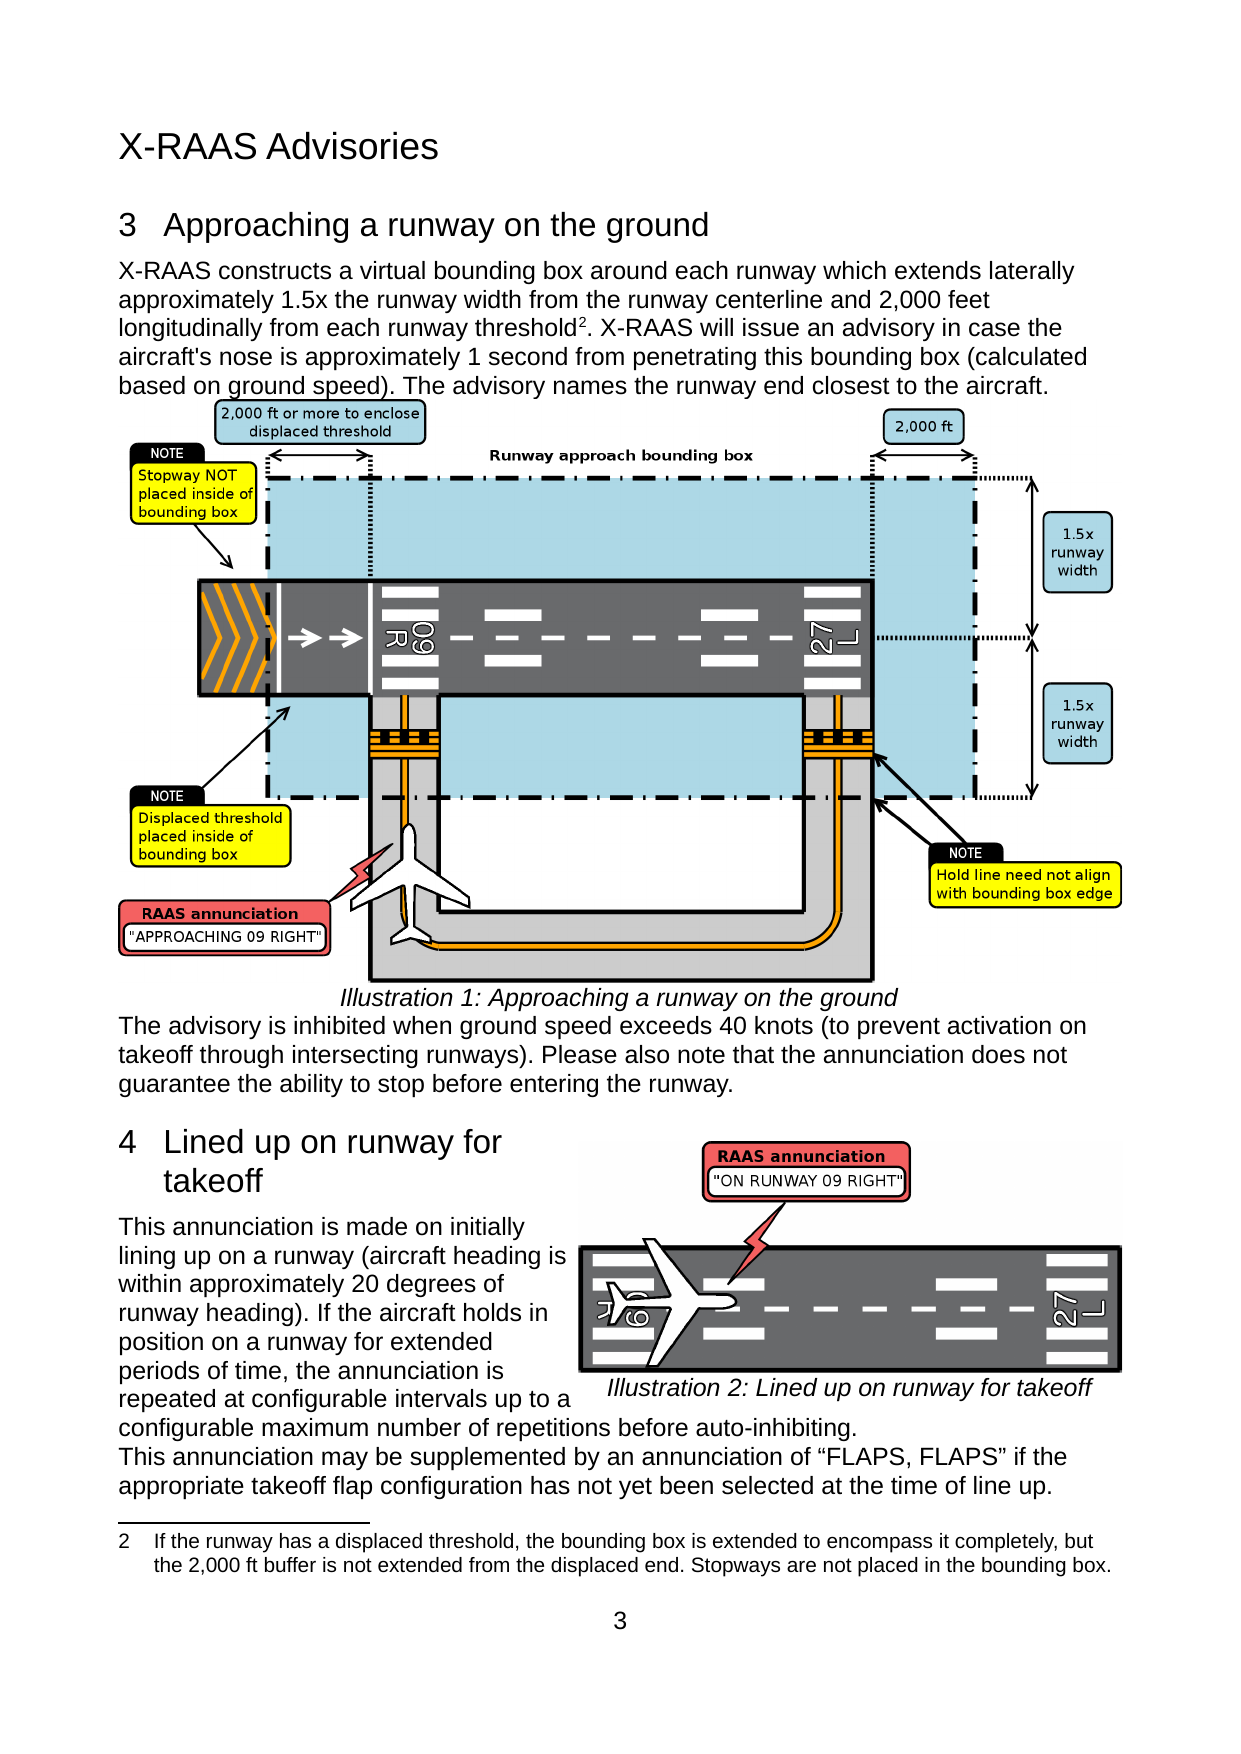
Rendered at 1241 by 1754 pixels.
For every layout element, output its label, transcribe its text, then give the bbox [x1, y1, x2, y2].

picture [578, 1141, 1123, 1373]
text Illustration 2: Lined up on runway for takeoff [578, 1373, 1123, 1402]
picture [118, 399, 1123, 983]
text X-RAAS constructs a virtual bounding box around each runway which extends laterally approximately 1.5x the runway width from the runway centerline and 2,000 feet longitudinally from each runway threshold. X-RAAS will issue an advisory in case the aircraft's nose is approximately 1 second from penetrating this bounding box (calculated based on ground speed). The advisory names the runway end closest to the aircraft. [118, 256, 1122, 399]
text If the runway has a displaced threshold, the bounding box is extended to encompass it completely, but the 2,000 ft buffer is not extended from the displaced end. Stopways are not placed in the bounding box. [118, 1529, 1122, 1577]
subtitle X-RAAS Advisories [118, 124, 1122, 167]
subtitle Approaching a runway on the ground [118, 205, 1122, 243]
text This annunciation is made on initially lining up on a runway (aircraft heading is within approximately 20 degrees of runway heading). If the aircraft holds in position on a runway for extended periods of time, the annunciation is repeated at configurable intervals up to a configurable maximum number of repetitions before auto-inhibiting. [118, 1212, 1122, 1442]
subtitle Lined up on runway for takeoff [118, 1122, 1122, 1199]
text The advisory is inhibited when ground speed exceeds 40 knots (to prevent activation on takeoff through intersecting runways). Please also note that the annunciation does not guarantee the ability to stop before entering the runway. [118, 1011, 1122, 1097]
text This annunciation may be supplemented by an annunciation of “FLAPS, FLAPS” if the appropriate takeoff flap configuration has not yet been selected at the time of line up. [118, 1442, 1122, 1499]
text Illustration 1: Approaching a runway on the ground [118, 983, 1122, 1011]
